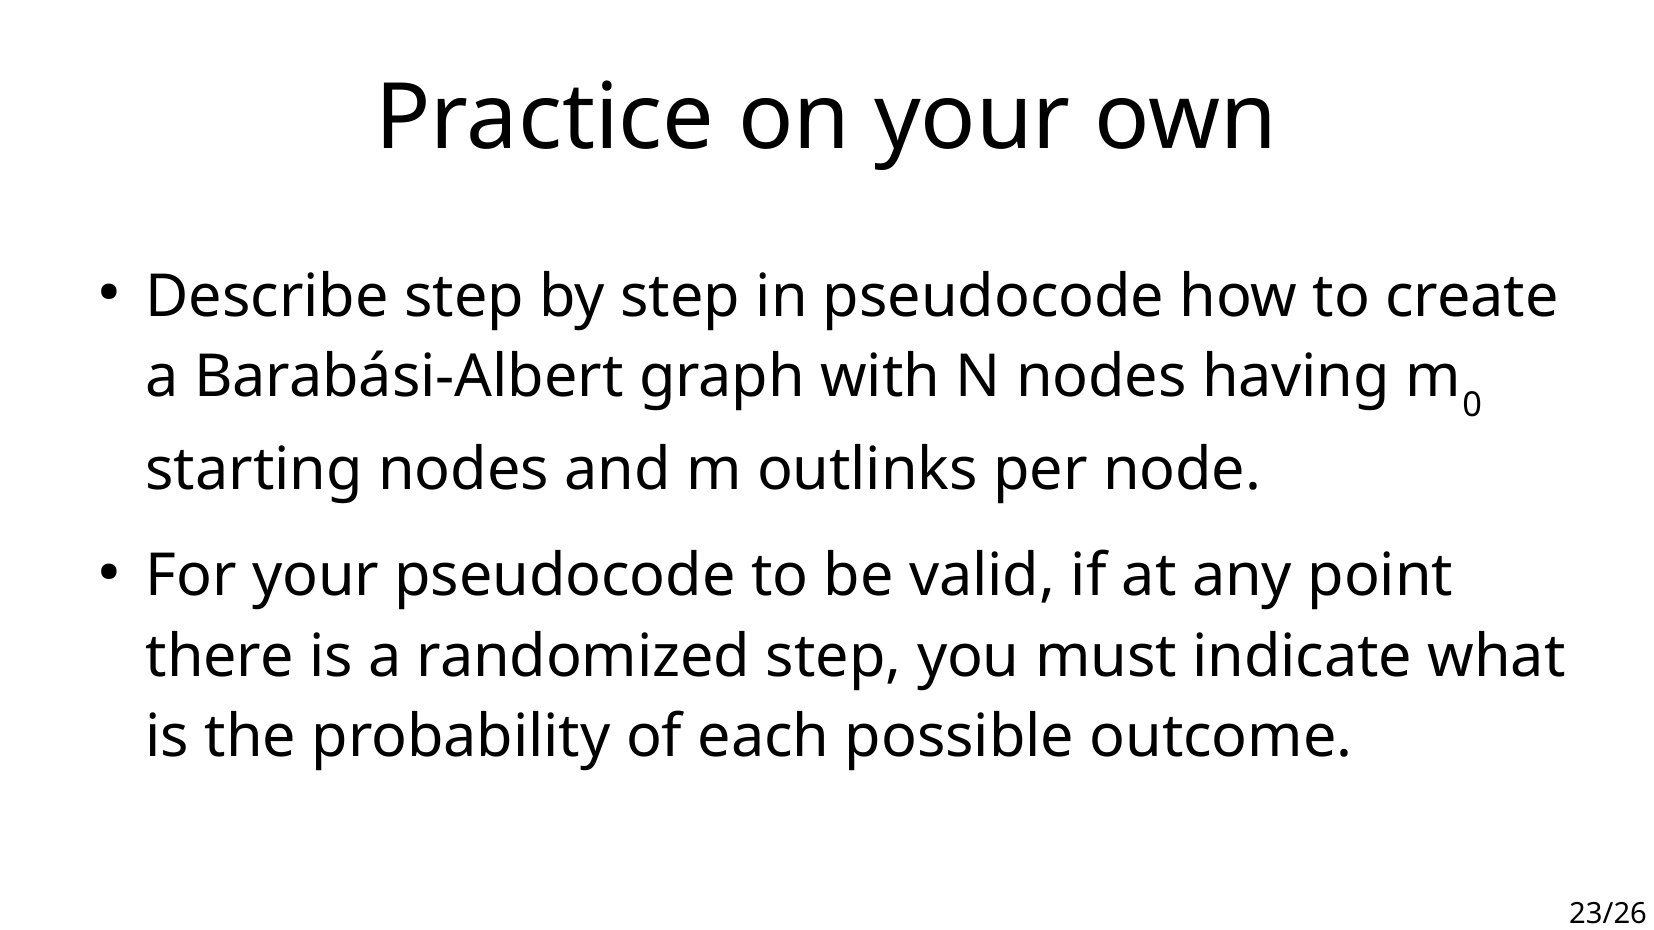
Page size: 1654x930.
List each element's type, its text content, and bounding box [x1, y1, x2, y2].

title Practice on your own [82, 1, 1571, 225]
list Describe step by step in pseudocode how to create a Barabási-Albert graph with N nodes having m0 starting nodes and m outlinks per node. For your pseudocode to be valid, if at any point there is a randomized step, you must indicate what is the probability of each possible outcome. [82, 252, 1571, 793]
